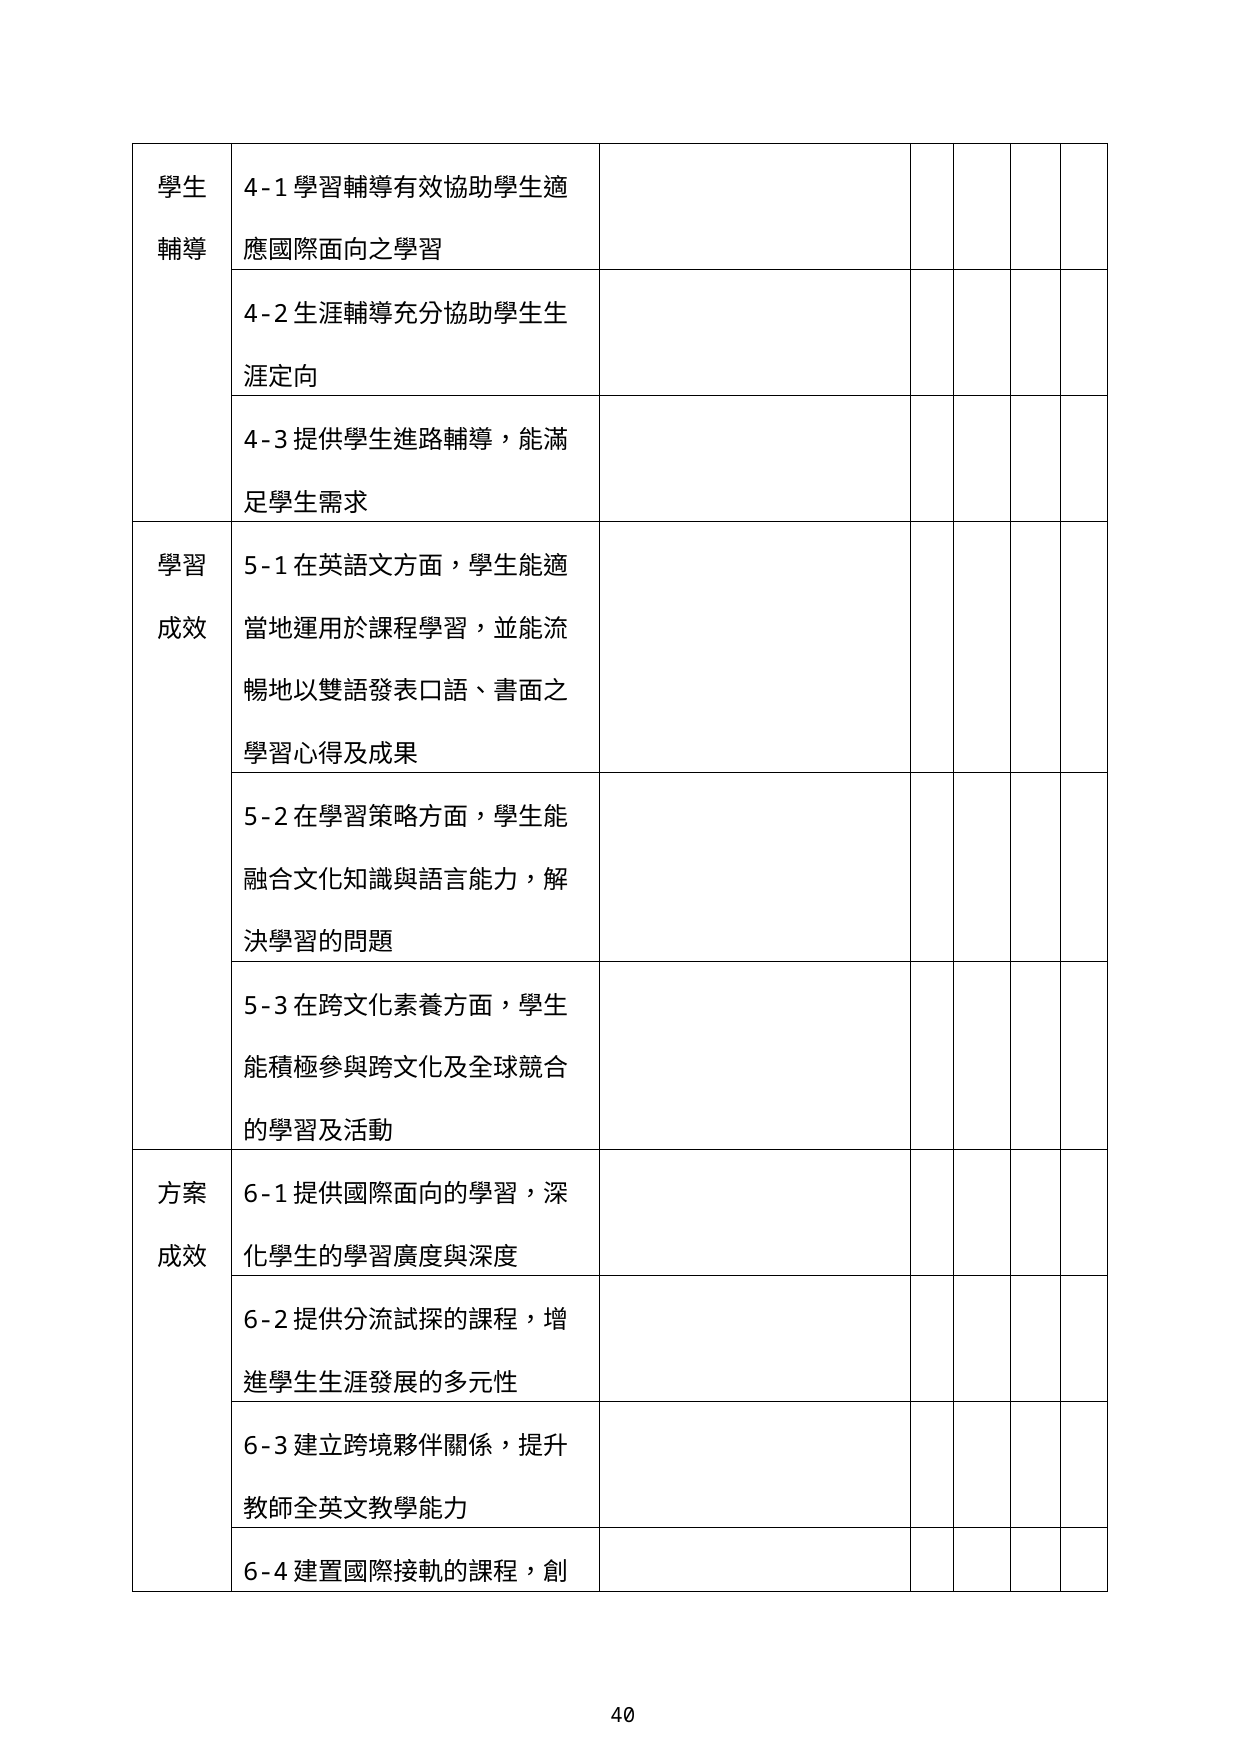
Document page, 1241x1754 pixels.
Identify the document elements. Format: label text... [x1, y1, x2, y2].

table_cell [1011, 1276, 1060, 1401]
table_header [954, 144, 1010, 269]
table_header 學生 輔導 [133, 144, 231, 521]
table_cell [600, 522, 910, 772]
table_cell [954, 270, 1010, 395]
table_cell [954, 1528, 1010, 1591]
table_cell 6-1提供國際面向的學習，深化學生的學習廣度與深度 [232, 1150, 599, 1275]
table_cell 5-3在跨文化素養方面，學生能積極參與跨文化及全球競合的學習及活動 [232, 962, 599, 1149]
table_cell [1011, 962, 1060, 1149]
table_cell [911, 1150, 953, 1275]
table_cell [911, 962, 953, 1149]
table_cell [1061, 270, 1107, 395]
table_header [1061, 144, 1107, 269]
table_cell [1011, 1528, 1060, 1591]
table_header [1011, 144, 1060, 269]
table_cell [954, 1150, 1010, 1275]
table_header [600, 144, 910, 269]
table_cell [911, 773, 953, 961]
table_cell [911, 270, 953, 395]
table_cell [954, 962, 1010, 1149]
table_cell [954, 1402, 1010, 1527]
table_cell [1061, 1150, 1107, 1275]
table_cell [911, 1528, 953, 1591]
table_cell [1011, 773, 1060, 961]
table_cell 學習 成效 [133, 522, 231, 1149]
table_cell [911, 522, 953, 772]
table_cell 6-2提供分流試探的課程，增進學生生涯發展的多元性 [232, 1276, 599, 1401]
table_cell [1061, 962, 1107, 1149]
table_cell [1061, 1528, 1107, 1591]
table_cell [1011, 1150, 1060, 1275]
table_cell [911, 1402, 953, 1527]
table_cell 5-2在學習策略方面，學生能融合文化知識與語言能力，解決學習的問題 [232, 773, 599, 961]
table_header 4-1學習輔導有效協助學生適應國際面向之學習 [232, 144, 599, 269]
table_cell [1011, 270, 1060, 395]
table_cell [600, 396, 910, 521]
table_cell [600, 773, 910, 961]
table_cell [954, 396, 1010, 521]
table_cell [1011, 396, 1060, 521]
table_cell 6-3建立跨境夥伴關係，提升教師全英文教學能力 [232, 1402, 599, 1527]
table_cell [954, 522, 1010, 772]
table_cell [600, 1276, 910, 1401]
table_cell [600, 1528, 910, 1591]
table_cell [1011, 522, 1060, 772]
table_header [911, 144, 953, 269]
table_cell [954, 1276, 1010, 1401]
table_cell 方案 成效 [133, 1150, 231, 1591]
table_cell [1061, 1402, 1107, 1527]
table_cell [1061, 396, 1107, 521]
table_cell [600, 1402, 910, 1527]
table_cell [1061, 522, 1107, 772]
table_cell [1011, 1402, 1060, 1527]
table_cell [911, 396, 953, 521]
table_cell [954, 773, 1010, 961]
table_cell 5-1在英語文方面，學生能適當地運用於課程學習，並能流暢地以雙語發表口語、書面之學習心得及成果 [232, 522, 599, 772]
table_cell [600, 270, 910, 395]
table_cell [600, 1150, 910, 1275]
table_cell 6-4建置國際接軌的課程，創 [232, 1528, 599, 1591]
table_cell 4-3提供學生進路輔導，能滿足學生需求 [232, 396, 599, 521]
table_cell 4-2生涯輔導充分協助學生生涯定向 [232, 270, 599, 395]
table_cell [1061, 773, 1107, 961]
table_cell [911, 1276, 953, 1401]
table_cell [1061, 1276, 1107, 1401]
table_cell [600, 962, 910, 1149]
